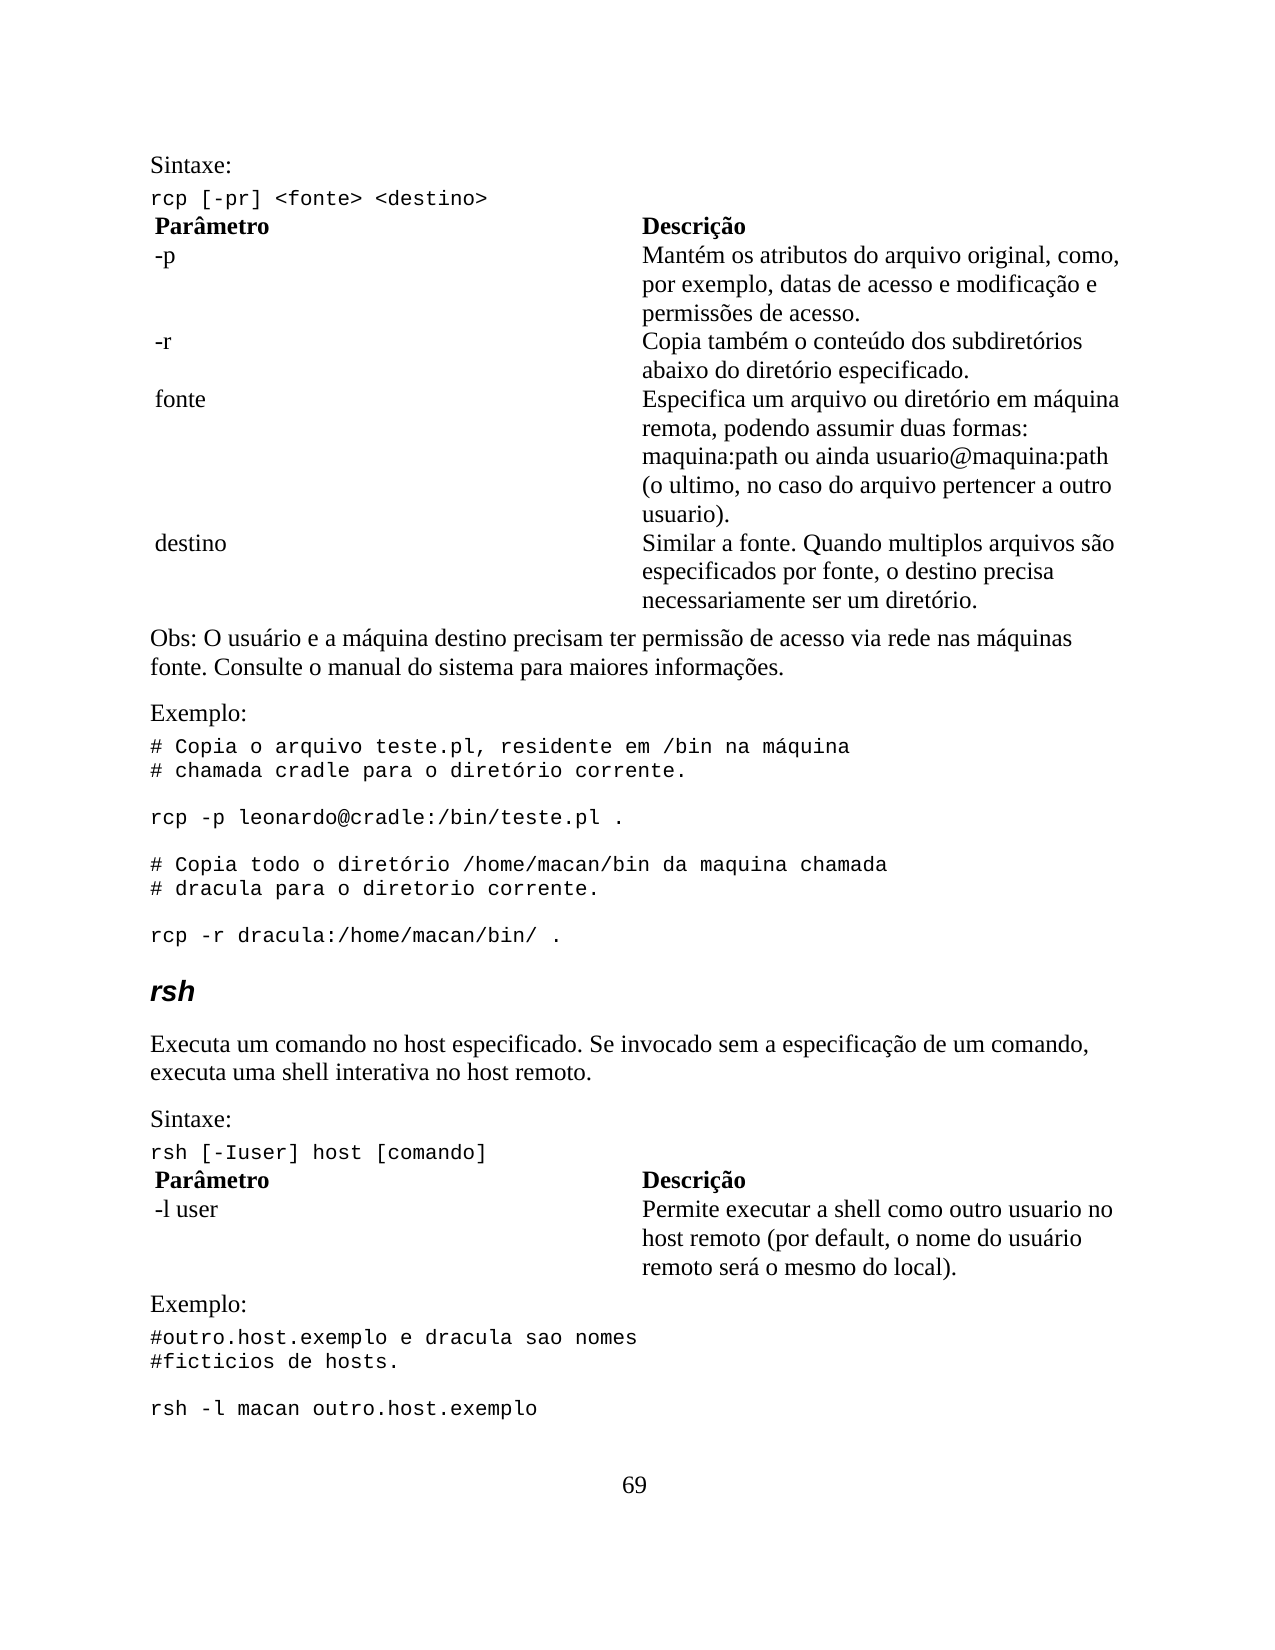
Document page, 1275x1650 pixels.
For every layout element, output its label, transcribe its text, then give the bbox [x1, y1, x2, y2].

table_cell Especifica um arquivo ou diretório em máquina [638, 384, 1125, 413]
text # Copia o arquivo teste.pl, residente em /bin na máquina [150, 736, 1125, 759]
text # dracula para o diretorio corrente. [150, 878, 1125, 901]
text rsh [-Iuser] host [comando] [150, 1142, 1125, 1166]
table_header Descrição [638, 211, 1125, 240]
table_cell Mantém os atributos do arquivo original, como, [638, 240, 1125, 269]
table_cell [150, 355, 637, 384]
table_header Parâmetro [150, 211, 637, 240]
text # chamada cradle para o diretório corrente. [150, 759, 1125, 783]
table_cell -l user [150, 1194, 637, 1223]
table_header Parâmetro [150, 1166, 637, 1194]
table_cell [150, 1223, 637, 1252]
table_cell Copia também o conteúdo dos subdiretórios [638, 326, 1125, 355]
table_cell [150, 441, 637, 470]
table_cell -r [150, 326, 637, 355]
table_cell fonte [150, 384, 637, 413]
table_cell [150, 413, 637, 441]
text #outro.host.exemplo e dracula sao nomes [150, 1327, 1125, 1351]
text Obs: O usuário e a máquina destino precisam ter permissão de acesso via rede nas máquinas fonte. Consulte o manual do sistema para maiores informações. [150, 623, 1125, 680]
text Exemplo: [150, 698, 1125, 727]
text #ficticios de hosts. [150, 1351, 1125, 1374]
table_cell -p [150, 240, 637, 269]
table_header Descrição [638, 1166, 1125, 1194]
table_cell Similar a fonte. Quando multiplos arquivos são [638, 528, 1125, 556]
table_cell especificados por fonte, o destino precisa [638, 556, 1125, 585]
table_cell Permite executar a shell como outro usuario no [638, 1194, 1125, 1223]
text rsh -l macan outro.host.exemplo [150, 1398, 1125, 1422]
table_cell [150, 556, 637, 585]
table_cell por exemplo, datas de acesso e modificação e [638, 269, 1125, 298]
subtitle rsh [150, 974, 1125, 1007]
table_cell maquina:path ou ainda usuario@maquina:path [638, 441, 1125, 470]
text rcp -p leonardo@cradle:/bin/teste.pl . [150, 807, 1125, 831]
table_cell permissões de acesso. [638, 298, 1125, 326]
table_cell abaixo do diretório especificado. [638, 355, 1125, 384]
text # Copia todo o diretório /home/macan/bin da maquina chamada [150, 854, 1125, 878]
table_cell [150, 269, 637, 298]
table_cell [150, 1252, 637, 1281]
table_cell necessariamente ser um diretório. [638, 585, 1125, 614]
text rcp [-pr] <fonte> <destino> [150, 188, 1125, 211]
text Executa um comando no host especificado. Se invocado sem a especificação de um comando, executa uma shell interativa no host remoto. [150, 1029, 1125, 1086]
text rcp -r dracula:/home/macan/bin/ . [150, 925, 1125, 949]
text Sintaxe: [150, 150, 1125, 179]
table_cell destino [150, 528, 637, 556]
table_cell remota, podendo assumir duas formas: [638, 413, 1125, 441]
text Exemplo: [150, 1289, 1125, 1318]
table_cell [150, 470, 637, 528]
table_cell remoto será o mesmo do local). [638, 1252, 1125, 1281]
table_cell (o ultimo, no caso do arquivo pertencer a outro usuario). [638, 470, 1125, 528]
table_cell host remoto (por default, o nome do usuário [638, 1223, 1125, 1252]
table_cell [150, 298, 637, 326]
text Sintaxe: [150, 1104, 1125, 1133]
table_cell [150, 585, 637, 614]
